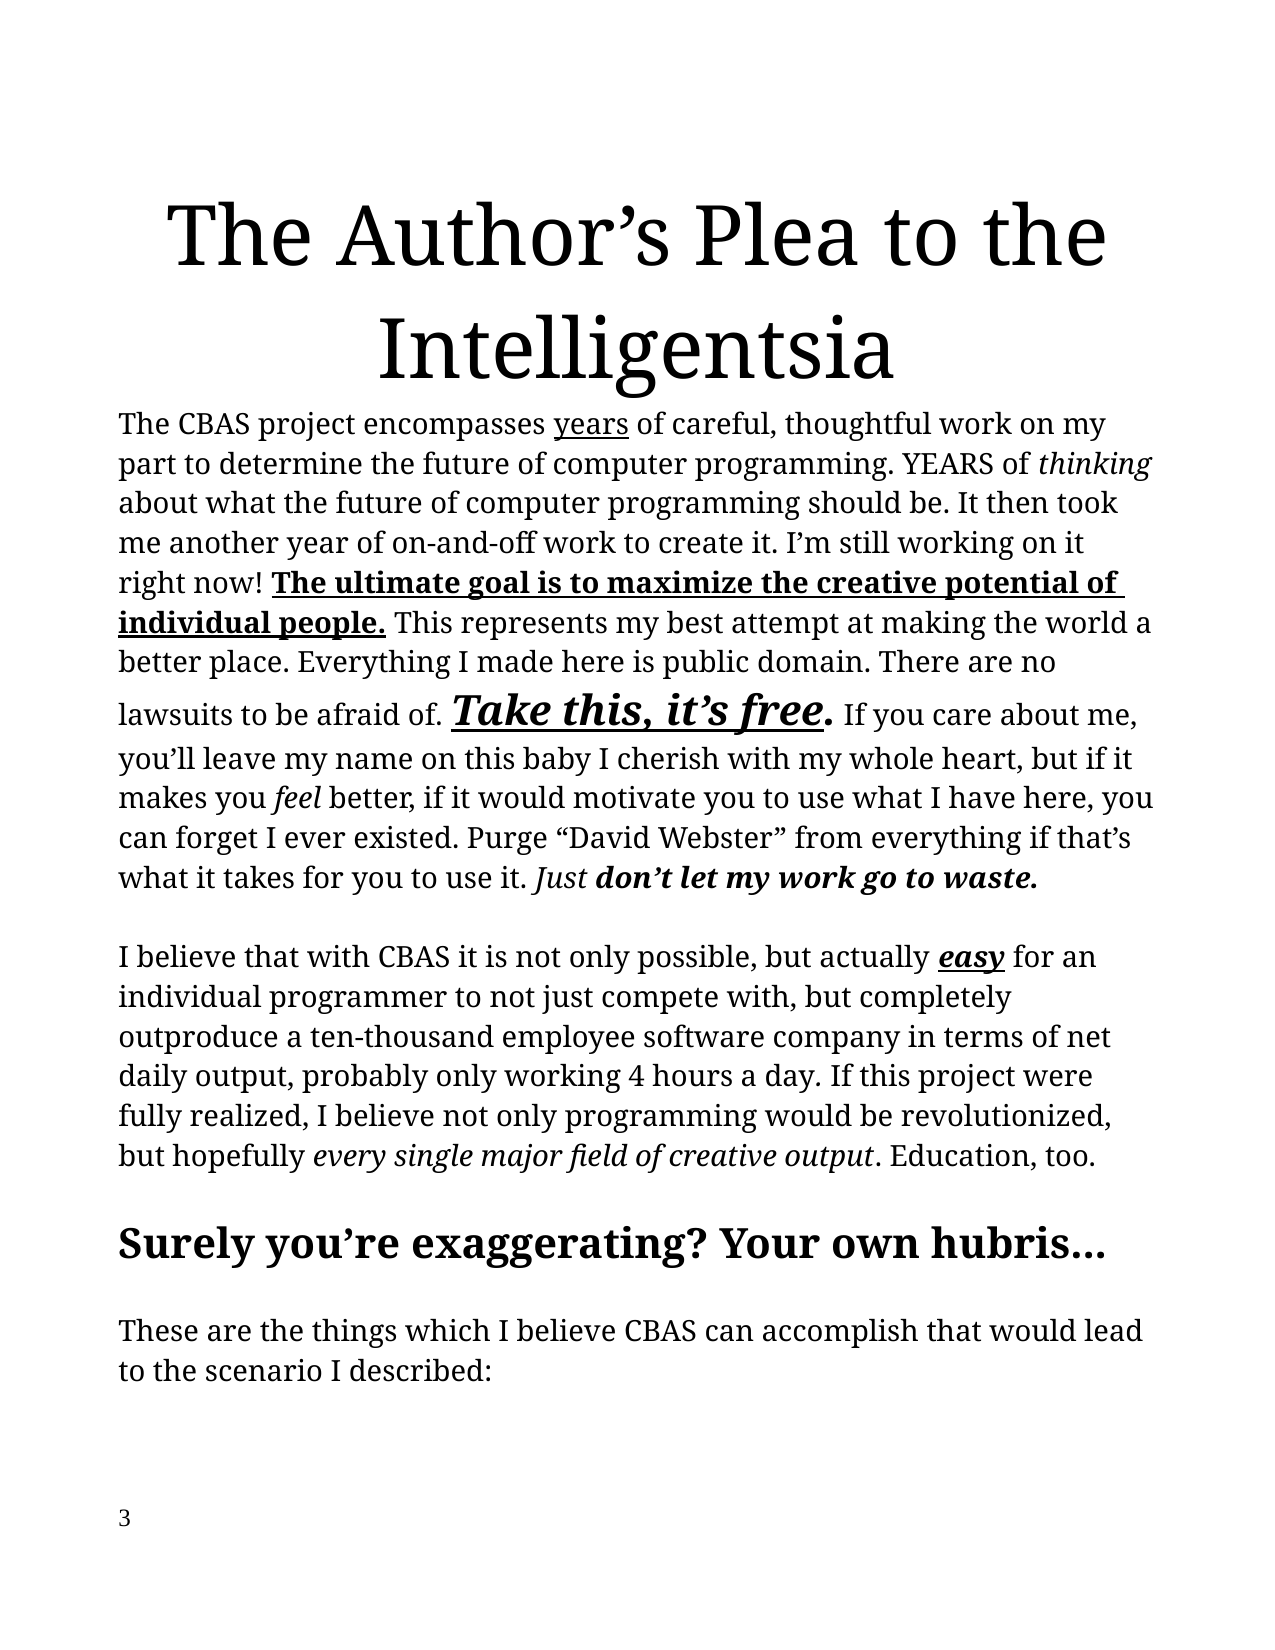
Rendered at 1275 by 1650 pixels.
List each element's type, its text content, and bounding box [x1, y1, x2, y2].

text These are the things which I believe CBAS can accomplish that would lead to the scenario I described: [118, 1311, 1157, 1390]
text The Author’s Plea to the Intelligentsia [118, 176, 1157, 403]
text Surely you’re exaggerating? Your own hubris... [118, 1214, 1157, 1271]
text The CBAS project encompasses years of careful, thoughtful work on my part to determine the future of computer programming. YEARS of thinking about what the future of computer programming should be. It then took me another year of on-and-off work to create it. I’m still working on it right now! The ultimate goal is to maximize the creative potential of individual people. This represents my best attempt at making the world a better place. Everything I made here is public domain. There are no lawsuits to be afraid of. Take this, it’s free. If you care about me, you’ll leave my name on this baby I cherish with my whole heart, but if it makes you feel better, if it would motivate you to use what I have here, you can forget I ever existed. Purge “David Webster” from everything if that’s what it takes for you to use it. Just don’t let my work go to waste. [118, 403, 1157, 897]
text I believe that with CBAS it is not only possible, but actually easy for an individual programmer to not just compete with, but completely outproduce a ten-thousand employee software company in terms of net daily output, probably only working 4 hours a day. If this project were fully realized, I believe not only programming would be revolutionized, but hopefully every single major field of creative output. Education, too. [118, 936, 1157, 1174]
